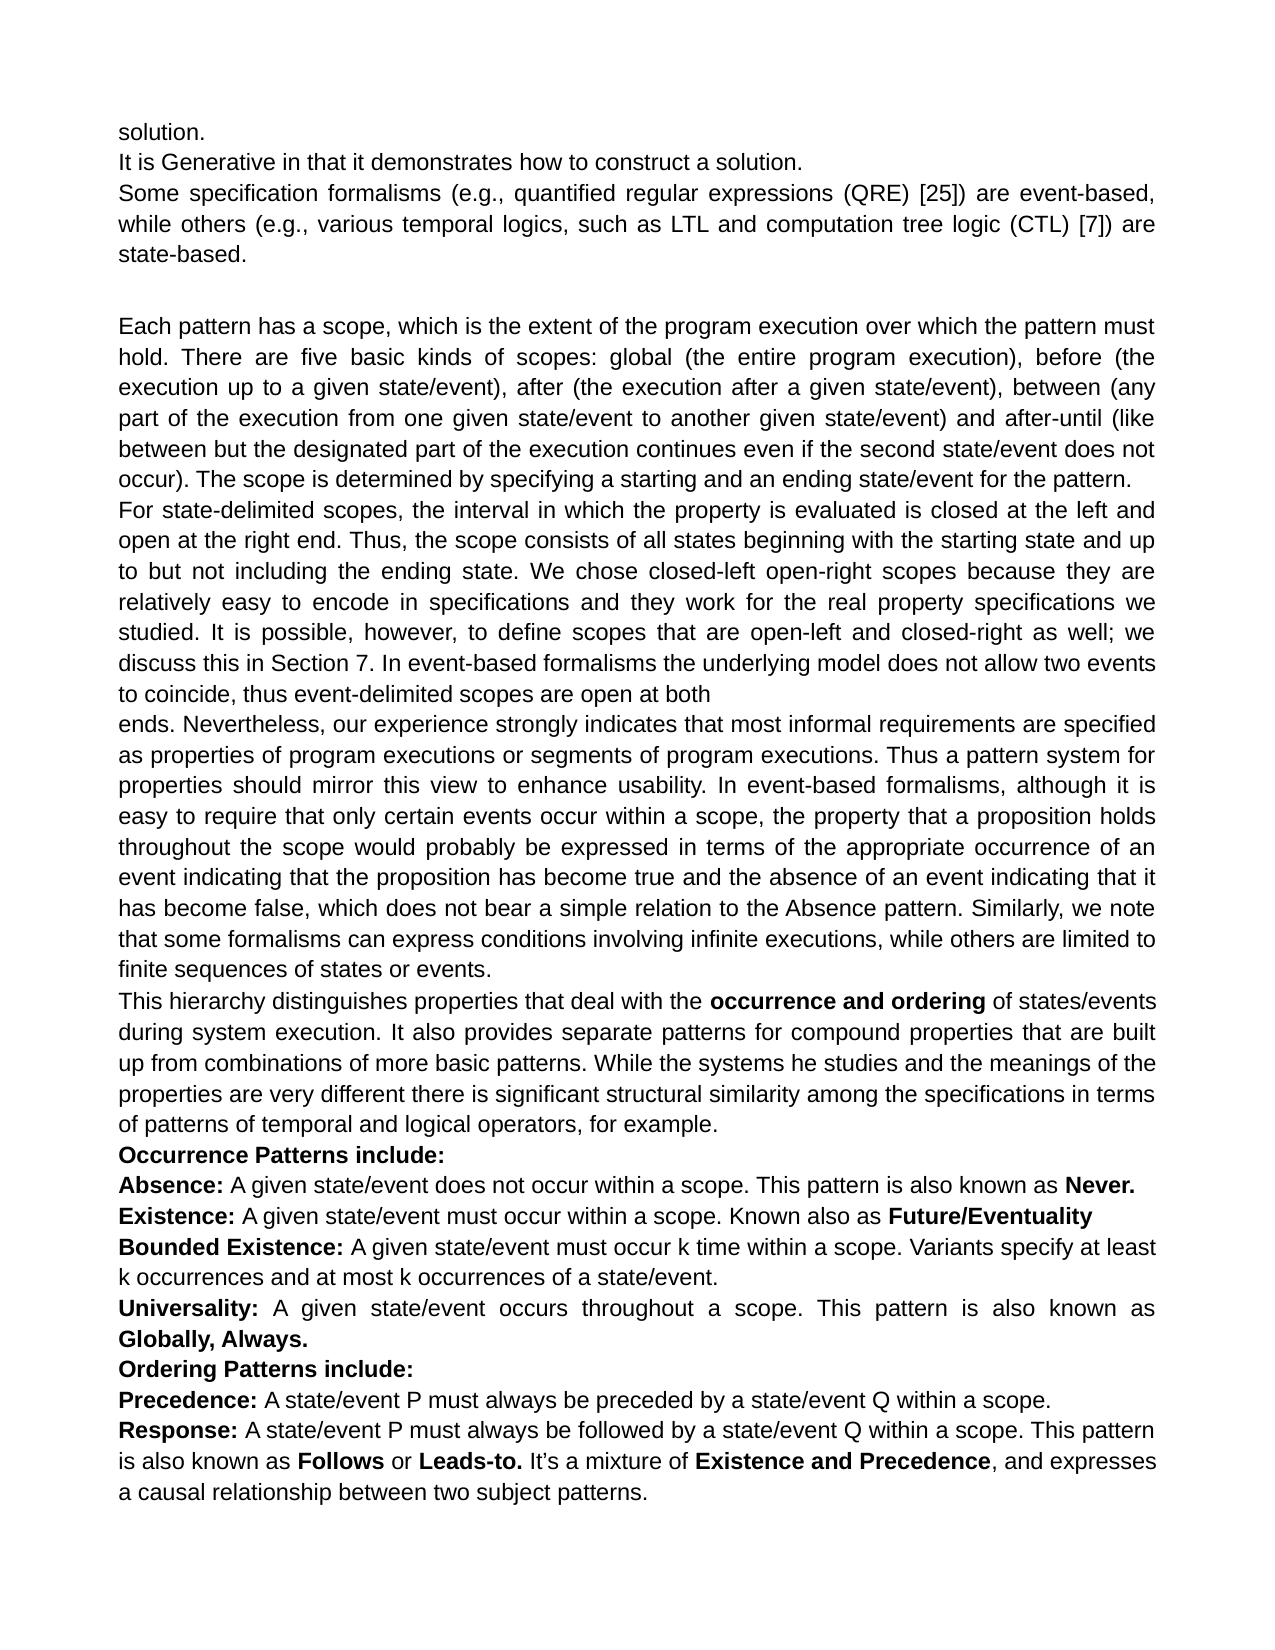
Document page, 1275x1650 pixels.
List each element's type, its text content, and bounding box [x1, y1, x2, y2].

text Bounded Existence: A given state/event must occur k time within a scope. Variants specify at least k occurrences and at most k occurrences of a state/event. [118, 1233, 1157, 1291]
text Existence: A given state/event must occur within a scope. Known also as Future/Eventuality [118, 1202, 1157, 1229]
text Ordering Patterns include: [118, 1356, 1157, 1382]
text Each pattern has a scope, which is the extent of the program execution over which the pattern must hold. There are five basic kinds of scopes: global (the entire program execution), before (the execution up to a given state/event), after (the execution after a given state/event), between (any part of the execution from one given state/event to another given state/event) and after-until (like between but the designated part of the execution continues even if the second state/event does not occur). The scope is determined by specifying a starting and an ending state/event for the pattern. [118, 312, 1157, 492]
text Universality: A given state/event occurs throughout a scope. This pattern is also known as Globally, Always. [118, 1294, 1157, 1352]
text Occurrence Patterns include: [118, 1141, 1157, 1168]
text It is Generative in that it demonstrates how to construct a solution. [118, 149, 1157, 176]
text solution. [118, 118, 1157, 145]
text Response: A state/event P must always be followed by a state/event Q within a scope. This pattern is also known as Follows or Leads-to. It’s a mixture of Existence and Precedence, and expresses a causal relationship between two subject patterns. [118, 1417, 1157, 1505]
text ends. Nevertheless, our experience strongly indicates that most informal requirements are specified as properties of program executions or segments of program executions. Thus a pattern system for properties should mirror this view to enhance usability. In event-based formalisms, although it is easy to require that only certain events occur within a scope, the property that a proposition holds throughout the scope would probably be expressed in terms of the appropriate occurrence of an event indicating that the proposition has become true and the absence of an event indicating that it has become false, which does not bear a simple relation to the Absence pattern. Similarly, we note that some formalisms can express conditions involving infinite executions, while others are limited to finite sequences of states or events. [118, 711, 1157, 982]
text Absence: A given state/event does not occur within a scope. This pattern is also known as Never. [118, 1172, 1157, 1199]
text This hierarchy distinguishes properties that deal with the occurrence and ordering of states/events during system execution. It also provides separate patterns for compound properties that are built up from combinations of more basic patterns. While the systems he studies and the meanings of the properties are very different there is significant structural similarity among the specifications in terms of patterns of temporal and logical operators, for example. [118, 986, 1157, 1137]
text For state-delimited scopes, the interval in which the property is evaluated is closed at the left and open at the right end. Thus, the scope consists of all states beginning with the starting state and up to but not including the ending state. We chose closed-left open-right scopes because they are relatively easy to encode in specifications and they work for the real property specifications we studied. It is possible, however, to define scopes that are open-left and closed-right as well; we discuss this in Section 7. In event-based formalisms the underlying model does not allow two events to coincide, thus event-delimited scopes are open at both [118, 496, 1157, 707]
text Some specification formalisms (e.g., quantified regular expressions (QRE) [25]) are event-based, while others (e.g., various temporal logics, such as LTL and computation tree logic (CTL) [7]) are state-based. [118, 179, 1157, 267]
text Precedence: A state/event P must always be preceded by a state/event Q within a scope. [118, 1386, 1157, 1413]
